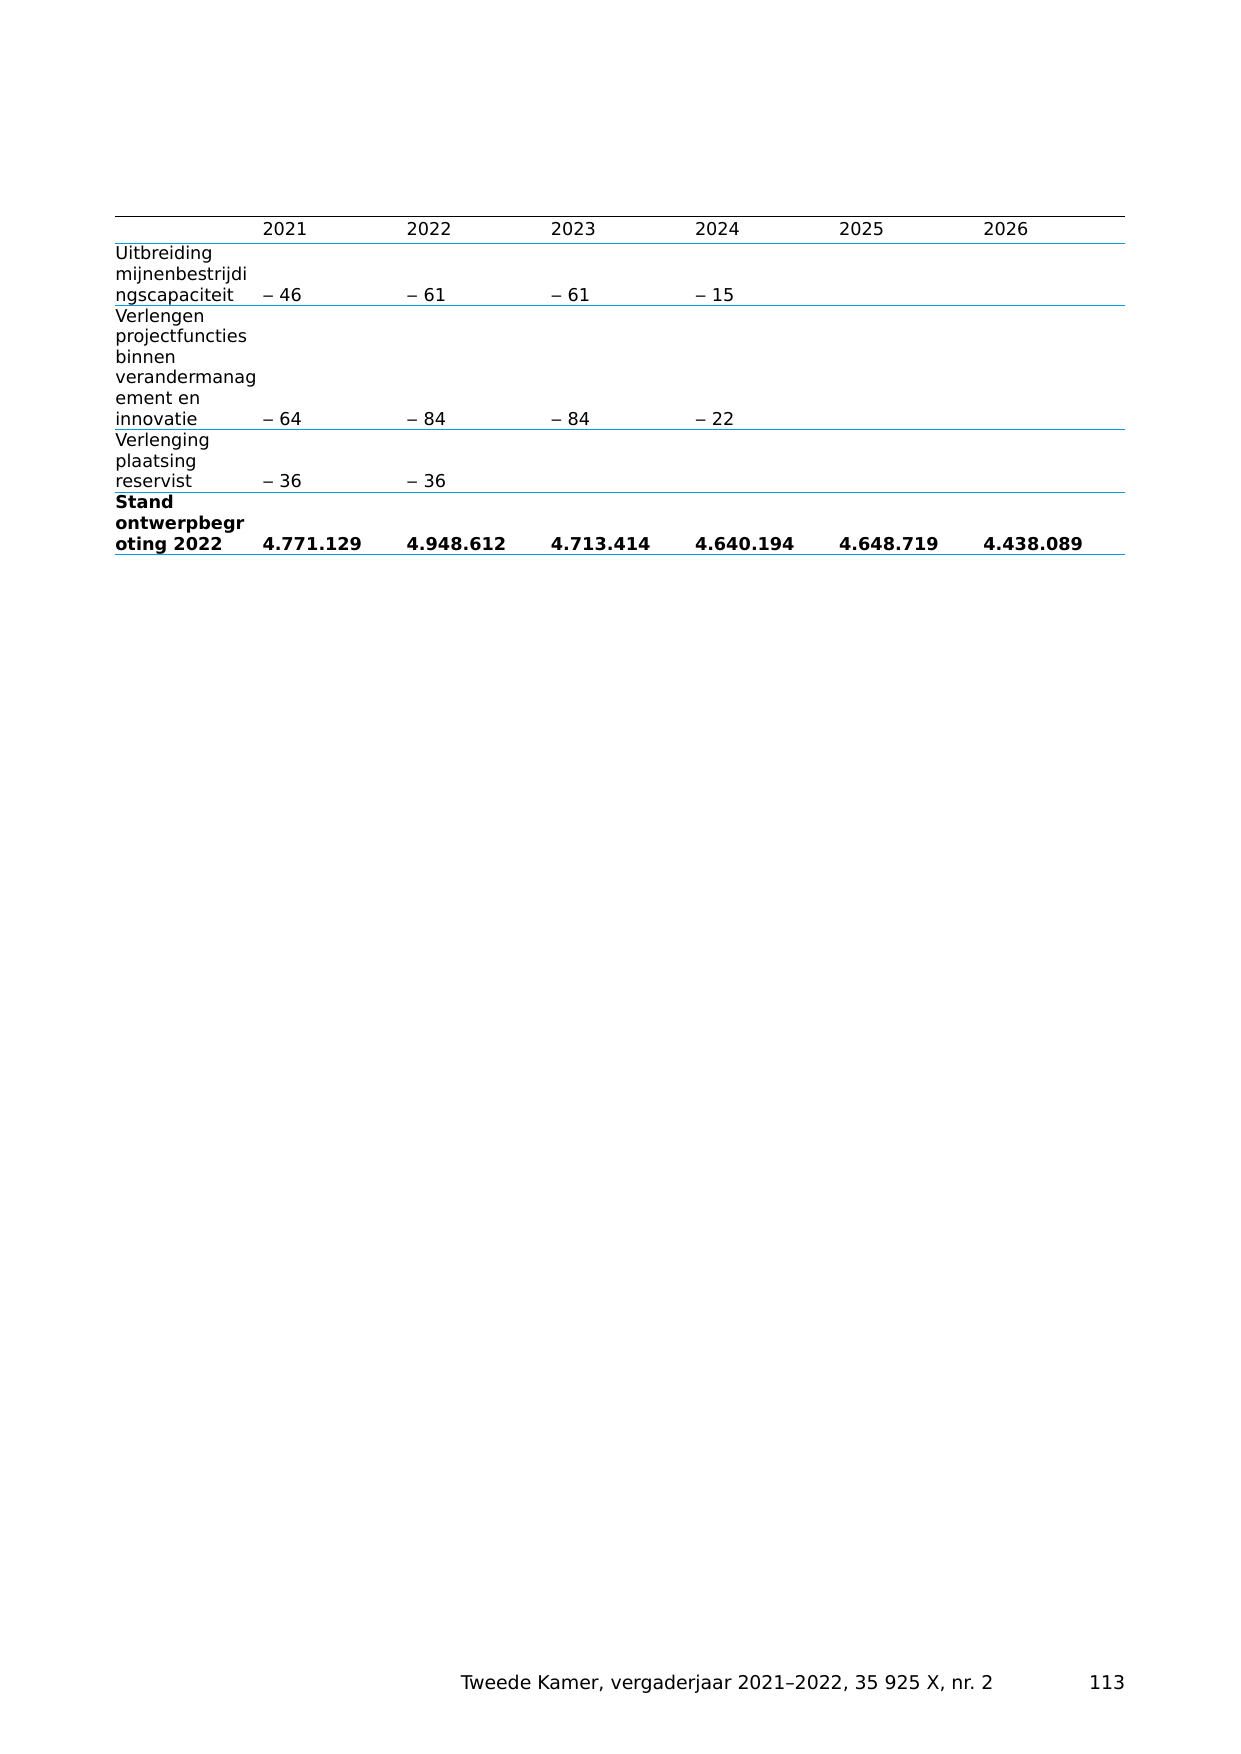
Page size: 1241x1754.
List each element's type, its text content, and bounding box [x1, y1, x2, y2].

table_cell 4.438.089 [980, 493, 1125, 554]
table_cell [980, 244, 1125, 305]
table_cell Stand ontwerpbegroting 2022 [115, 493, 259, 554]
table_cell ‒ 61 [548, 244, 692, 305]
table_header Tabel 51 Artikel 13 Bijdrage aan het Defensiematerieel Begrotingsfonds (bedragen x € 1.000) [115, 191, 1125, 216]
table_cell 2023 [548, 217, 692, 243]
table_cell ‒ 84 [404, 306, 548, 429]
table_cell 4.648.719 [836, 493, 980, 554]
table_cell ‒ 84 [548, 306, 692, 429]
table_cell ‒ 46 [259, 244, 403, 305]
table_cell ‒ 36 [404, 430, 548, 492]
table_cell ‒ 36 [259, 430, 403, 492]
table_cell [980, 430, 1125, 492]
table_cell 2026 [980, 217, 1125, 243]
table_cell ‒ 22 [692, 306, 836, 429]
table_cell 4.771.129 [259, 493, 403, 554]
table_cell Verlengen projectfuncties binnen verandermanagement en innovatie [115, 306, 259, 429]
table_cell 2021 [259, 217, 403, 243]
table_cell 2022 [404, 217, 548, 243]
table_cell ‒ 64 [259, 306, 403, 429]
table_cell ‒ 61 [404, 244, 548, 305]
table_cell [548, 430, 692, 492]
table_cell 2024 [692, 217, 836, 243]
table_cell 2025 [836, 217, 980, 243]
table_cell [115, 217, 259, 243]
table_cell 4.948.612 [404, 493, 548, 554]
table_cell [692, 430, 836, 492]
table_cell [836, 244, 980, 305]
table_cell [980, 306, 1125, 429]
table_cell 4.713.414 [548, 493, 692, 554]
table_cell 4.640.194 [692, 493, 836, 554]
table_cell [836, 306, 980, 429]
table_cell ‒ 15 [692, 244, 836, 305]
table_cell [836, 430, 980, 492]
table_cell Verlenging plaatsing reservist [115, 430, 259, 492]
table_cell Uitbreiding mijnenbestrijdingscapaciteit [115, 244, 259, 305]
